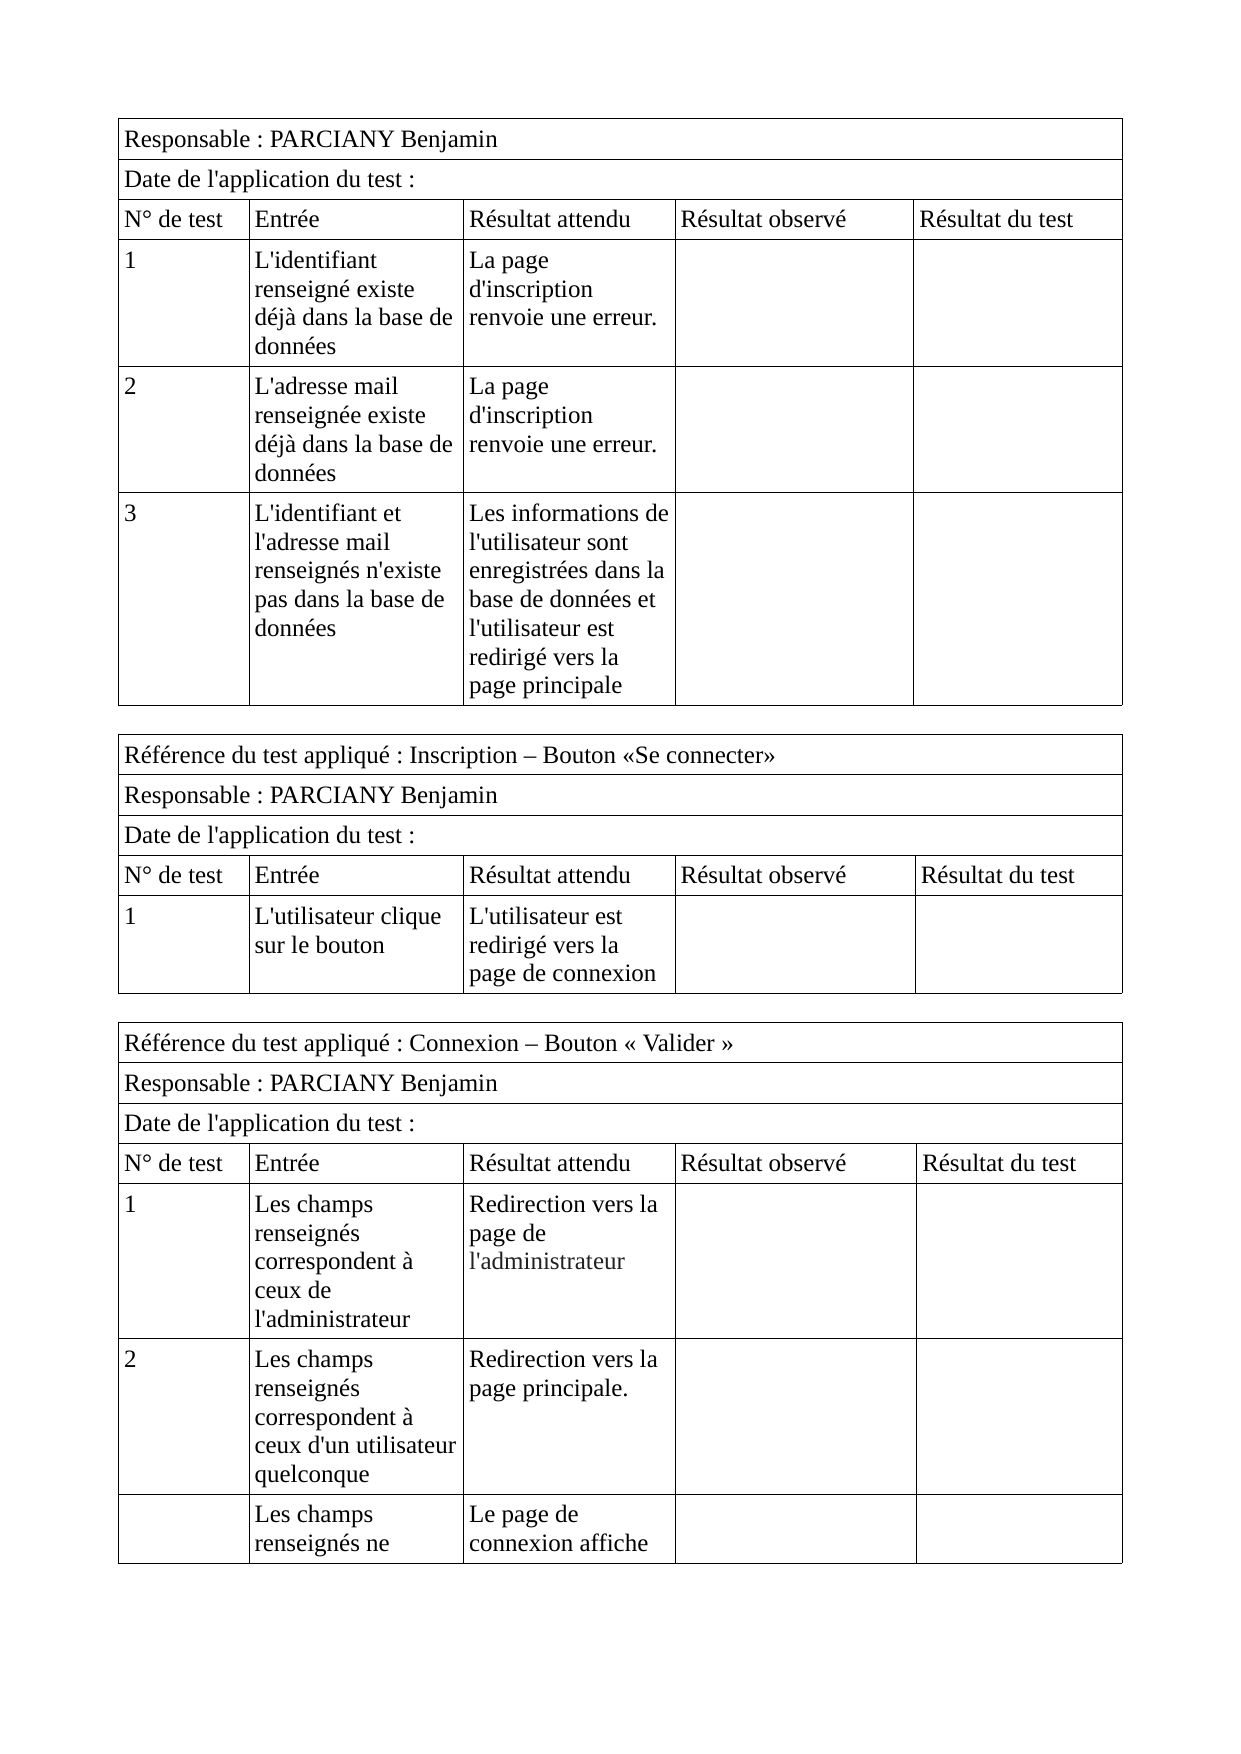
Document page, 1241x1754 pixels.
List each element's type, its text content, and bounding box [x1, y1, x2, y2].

table_cell Résultat attendu [464, 1144, 675, 1183]
table_cell [917, 1339, 1122, 1494]
table_header Référence du test appliqué : Connexion – Bouton « Valider » [119, 1023, 1122, 1062]
table_cell L'identifiant et l'adresse mail renseignés n'existe pas dans la base de données [250, 493, 463, 705]
table_cell [676, 240, 913, 366]
table_cell Redirection vers la page principale. [464, 1339, 675, 1494]
table_cell Les champs renseignés correspondent à ceux de l'administrateur [250, 1184, 463, 1338]
table_cell Résultat attendu [464, 856, 675, 895]
table_cell [676, 896, 915, 993]
table_cell Entrée [250, 856, 463, 895]
table_cell 1 [119, 240, 249, 366]
table_cell [917, 1495, 1122, 1563]
table_cell [914, 367, 1122, 492]
table_cell [916, 896, 1122, 993]
table_cell [119, 1495, 249, 1563]
table_cell Responsable : PARCIANY Benjamin [119, 119, 1122, 158]
table_cell 2 [119, 1339, 249, 1494]
table_cell La page d'inscription renvoie une erreur. [464, 367, 675, 492]
table_cell Résultat du test [914, 200, 1122, 239]
table_cell Entrée [250, 200, 463, 239]
table_header Référence du test appliqué : Inscription – Bouton «Se connecter» [119, 735, 1122, 774]
table_cell [914, 493, 1122, 705]
table_cell Le page de connexion affiche [464, 1495, 675, 1563]
table_cell L'adresse mail renseignée existe déjà dans la base de données [250, 367, 463, 492]
table_cell Les champs renseignés ne [250, 1495, 463, 1563]
table_cell Résultat du test [917, 1144, 1122, 1183]
table_cell [676, 1495, 916, 1563]
table_cell L'utilisateur clique sur le bouton [250, 896, 463, 993]
table_cell [917, 1184, 1122, 1338]
table_cell [676, 1339, 916, 1494]
table_cell 2 [119, 367, 249, 492]
table_cell L'identifiant renseigné existe déjà dans la base de données [250, 240, 463, 366]
table_cell L'utilisateur est redirigé vers la page de connexion [464, 896, 675, 993]
table_cell [676, 1184, 916, 1338]
table_cell N° de test [119, 856, 249, 895]
table_cell 3 [119, 493, 249, 705]
table_cell Redirection vers la page de l'administrateur [464, 1184, 675, 1338]
table_cell La page d'inscription renvoie une erreur. [464, 240, 675, 366]
table_cell Date de l'application du test : [119, 160, 1122, 199]
table_cell Date de l'application du test : [119, 1104, 1122, 1143]
table_cell Les informations de l'utilisateur sont enregistrées dans la base de données et l'utilisateur est redirigé vers la page principale [464, 493, 675, 705]
table_cell 1 [119, 896, 249, 993]
table_cell N° de test [119, 1144, 249, 1183]
table_cell [914, 240, 1122, 366]
table_cell Date de l'application du test : [119, 816, 1122, 855]
table_cell [676, 493, 913, 705]
table_cell Responsable : PARCIANY Benjamin [119, 1063, 1122, 1102]
table_cell Résultat observé [676, 1144, 916, 1183]
table_cell Résultat du test [916, 856, 1122, 895]
table_cell N° de test [119, 200, 249, 239]
table_cell 1 [119, 1184, 249, 1338]
table_cell Les champs renseignés correspondent à ceux d'un utilisateur quelconque [250, 1339, 463, 1494]
table_cell Résultat observé [676, 200, 913, 239]
table_cell Résultat attendu [464, 200, 675, 239]
table_cell [676, 367, 913, 492]
table_cell Entrée [250, 1144, 463, 1183]
table_cell Responsable : PARCIANY Benjamin [119, 775, 1122, 814]
table_cell Résultat observé [676, 856, 915, 895]
